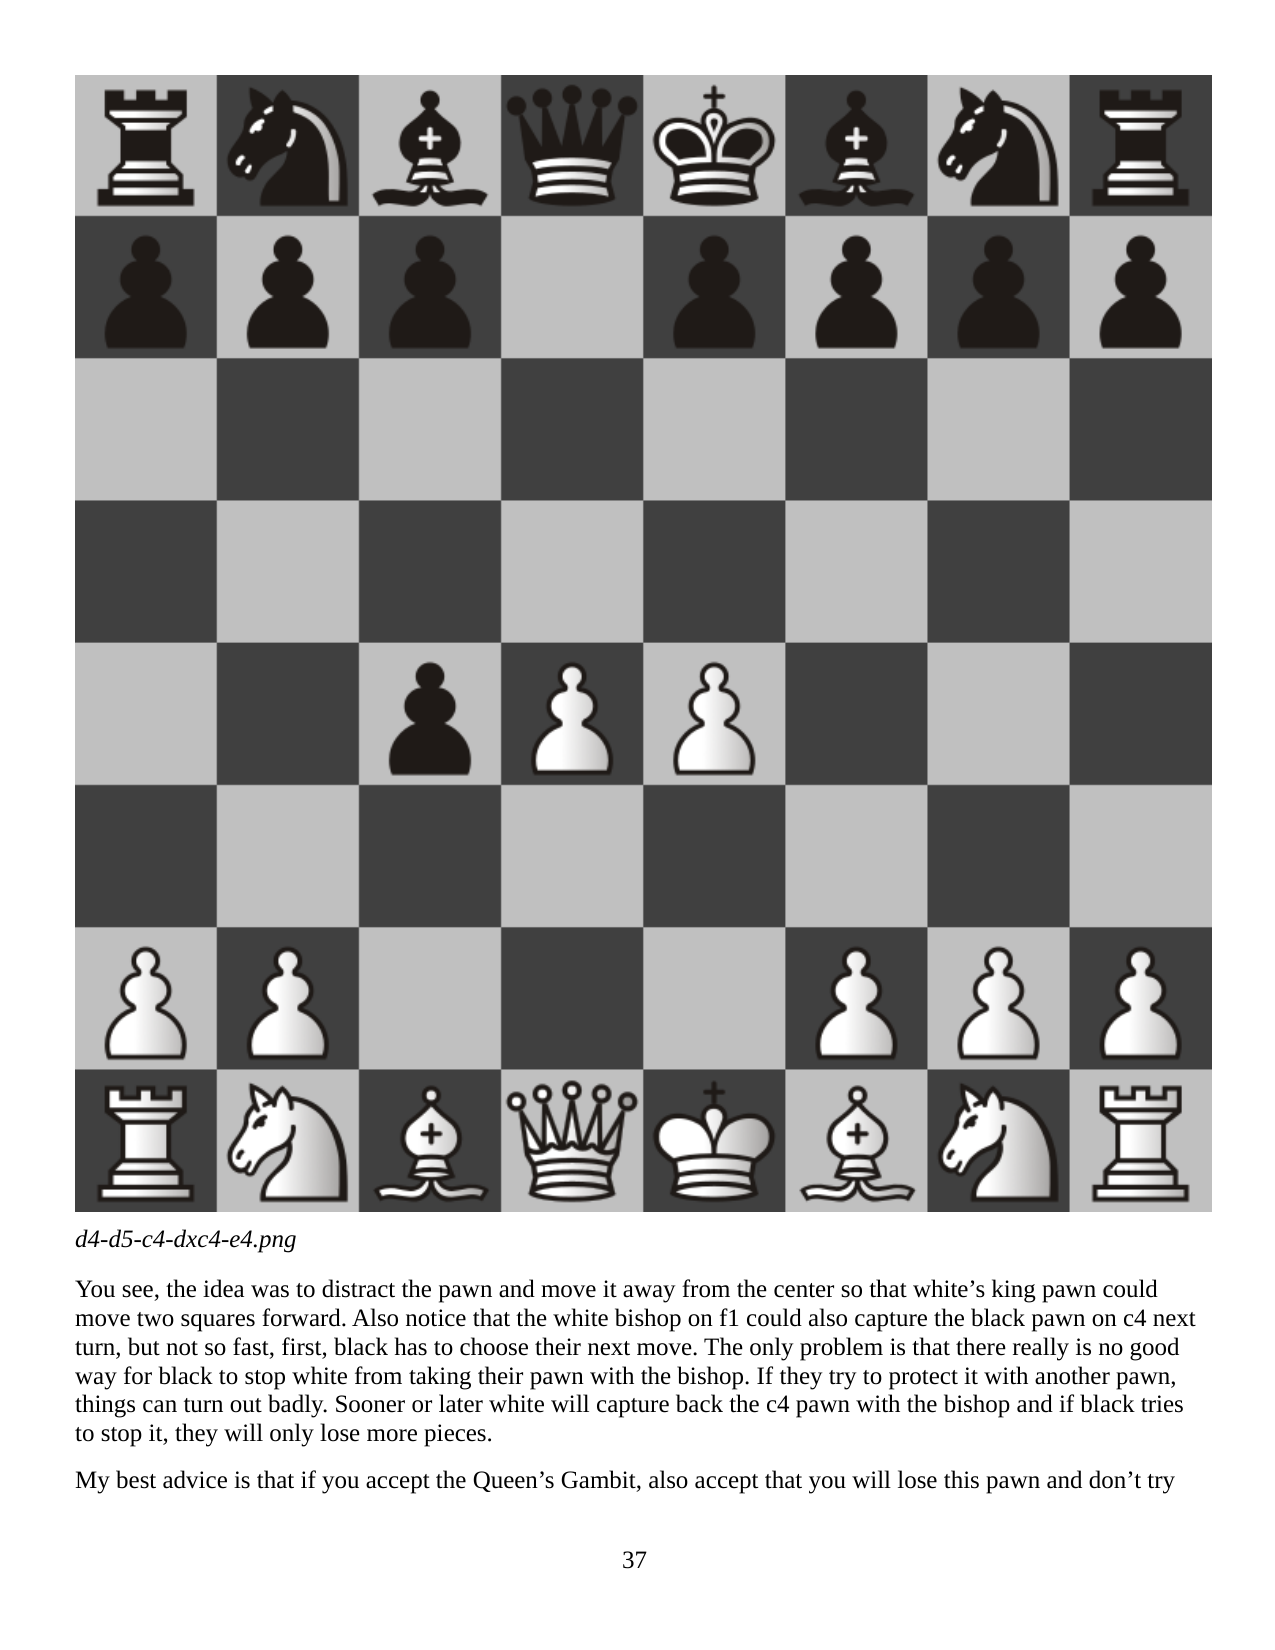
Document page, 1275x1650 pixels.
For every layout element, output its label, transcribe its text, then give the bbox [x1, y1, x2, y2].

text My best advice is that if you accept the Queen’s Gambit, also accept that you will lose this pawn and don’t try [75, 1465, 1200, 1494]
text d4-d5-c4-dxc4-e4.png [75, 1224, 1200, 1253]
text You see, the idea was to distract the pawn and move it away from the center so that white’s king pawn could move two squares forward. Also notice that the white bishop on f1 could also capture the black pawn on c4 next turn, but not so fast, first, black has to choose their next move. The only problem is that there really is no good way for black to stop white from taking their pawn with the bishop. If they try to protect it with another pawn, things can turn out badly. Sooner or later white will capture back the c4 pawn with the bishop and if black tries to stop it, they will only lose more pieces. [75, 1274, 1200, 1447]
picture [75, 75, 1212, 1212]
